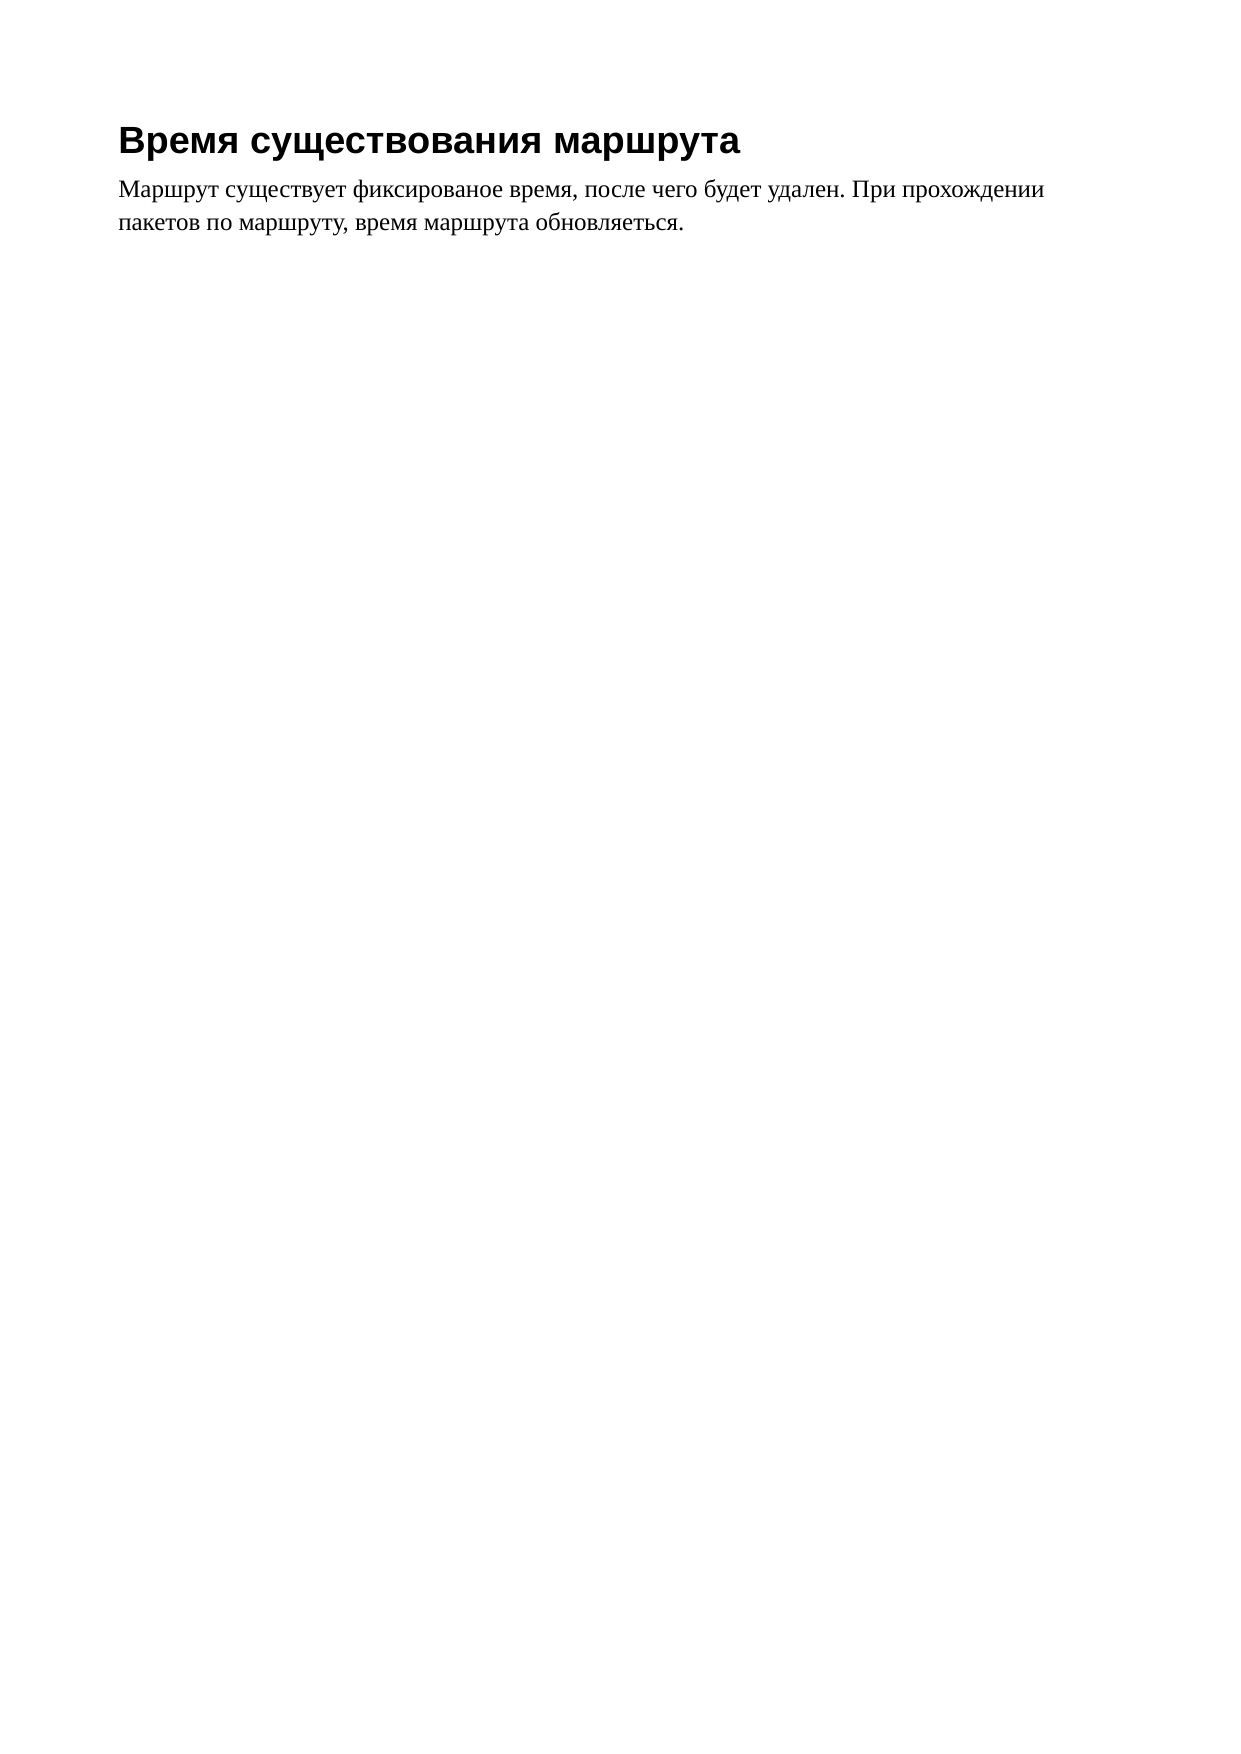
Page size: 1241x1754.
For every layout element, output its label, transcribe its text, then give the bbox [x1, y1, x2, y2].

subtitle Время существования маршрута [118, 118, 1122, 162]
text Маршрут существует фиксированое время, после чего будет удален. При прохождении пакетов по маршруту, время маршрута обновляеться. [118, 174, 1122, 236]
